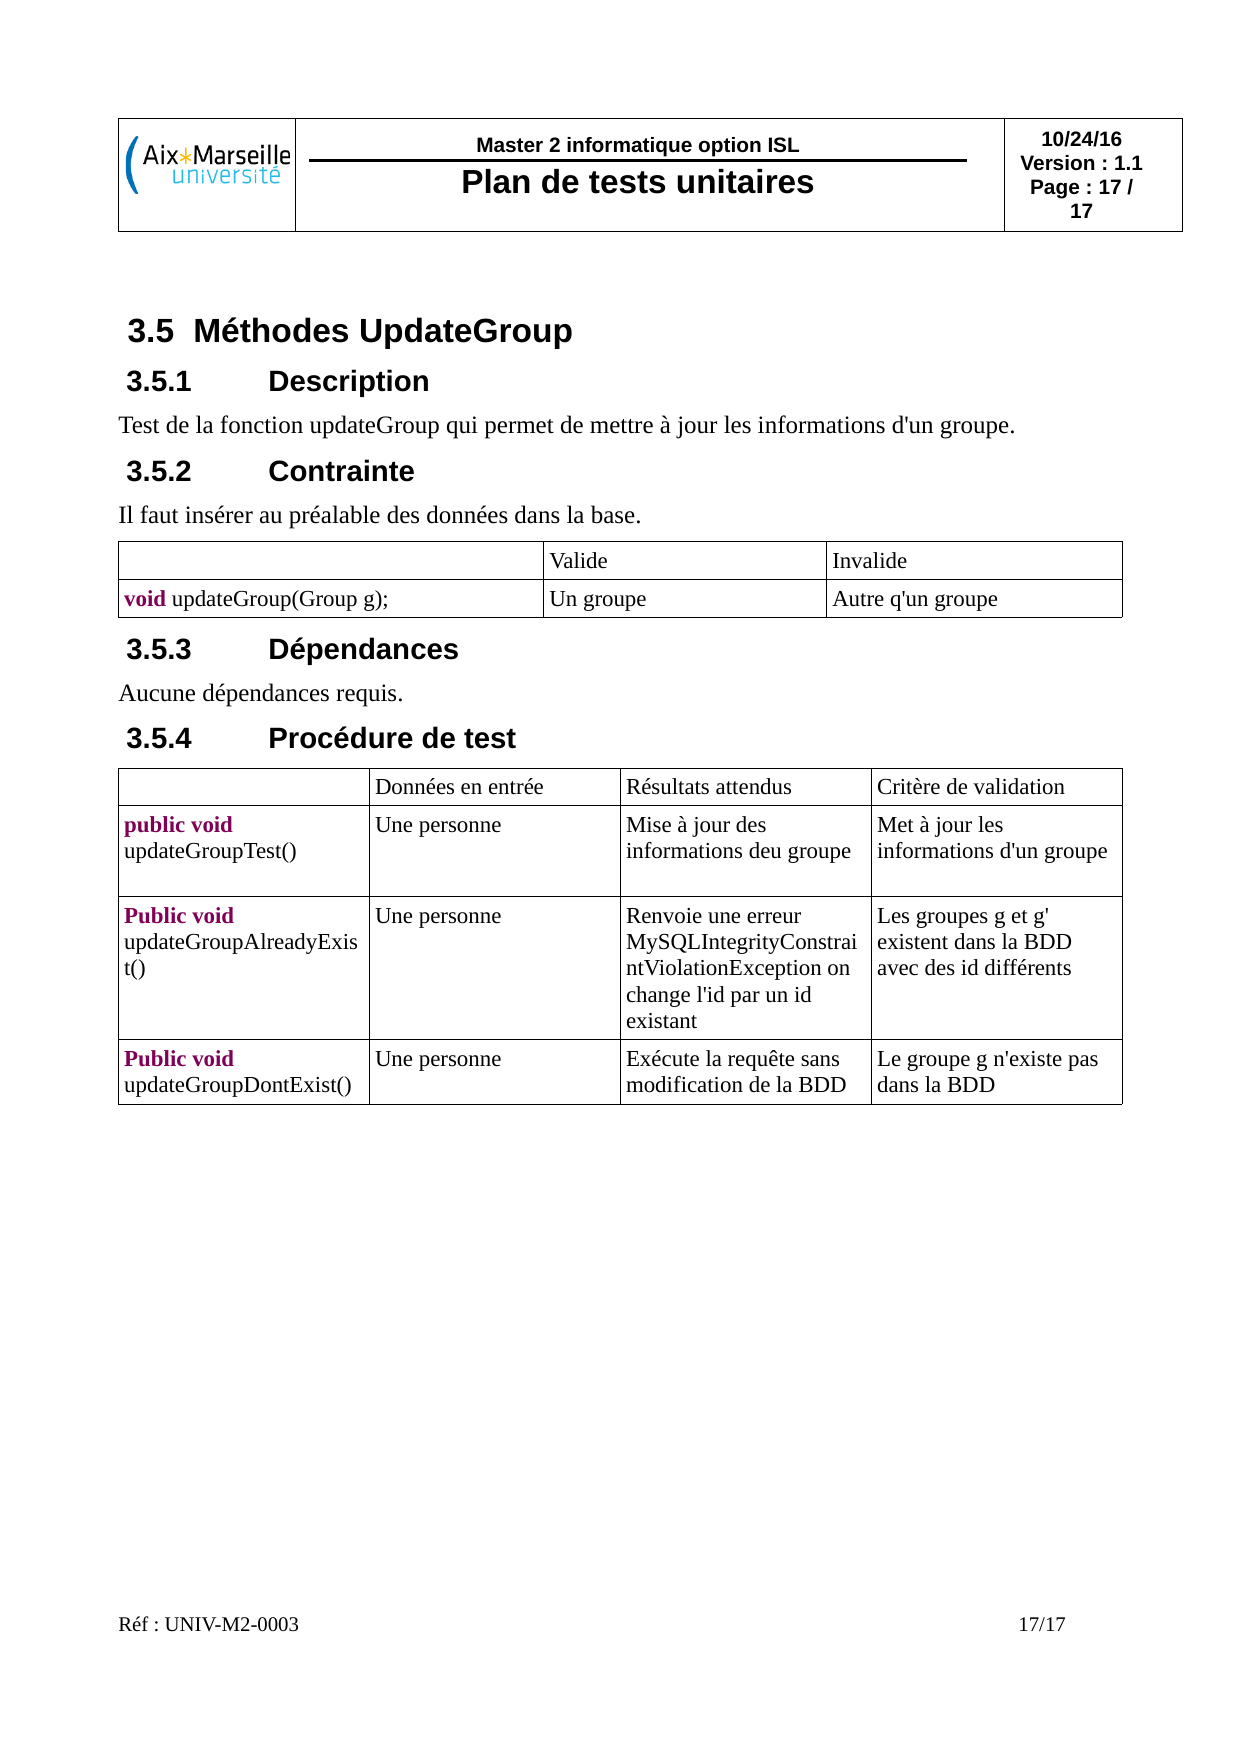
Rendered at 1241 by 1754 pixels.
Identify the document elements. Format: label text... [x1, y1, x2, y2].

table_cell public void updateGroupTest() [119, 806, 369, 896]
table_cell Une personne [370, 1040, 620, 1103]
subtitle Méthodes UpdateGroup [118, 311, 1122, 349]
subtitle Description [118, 364, 1122, 398]
table_cell void updateGroup(Group g); [119, 580, 543, 617]
table_header [119, 542, 543, 579]
table_cell Met à jour les informations d'un groupe [872, 806, 1122, 896]
table_header Critère de validation [872, 769, 1122, 805]
table_cell Mise à jour des informations deu groupe [621, 806, 871, 896]
table_header Valide [544, 542, 826, 579]
table_cell Public void updateGroupDontExist() [119, 1040, 369, 1103]
table_cell Une personne [370, 897, 620, 1039]
table_cell Le groupe g n'existe pas dans la BDD [872, 1040, 1122, 1103]
text Il faut insérer au préalable des données dans la base. [118, 500, 1122, 528]
text Aucune dépendances requis. [118, 678, 1122, 707]
table_cell Les groupes g et g' existent dans la BDD avec des id différents [872, 897, 1122, 1039]
table_cell Public void updateGroupAlreadyExist() [119, 897, 369, 1039]
table_cell Autre q'un groupe [827, 580, 1122, 617]
table_header Résultats attendus [621, 769, 871, 805]
table_cell Une personne [370, 806, 620, 896]
table_header [119, 769, 369, 805]
subtitle Procédure de test [118, 721, 1122, 755]
text Test de la fonction updateGroup qui permet de mettre à jour les informations d'un groupe. [118, 410, 1122, 439]
table_cell Un groupe [544, 580, 826, 617]
subtitle Dépendances [118, 632, 1122, 665]
subtitle Contrainte [118, 453, 1122, 487]
table_cell Renvoie une erreur MySQLIntegrityConstraintViolationException on change l'id par un id existant [621, 897, 871, 1039]
table_cell Exécute la requête sans modification de la BDD [621, 1040, 871, 1103]
table_header Invalide [827, 542, 1122, 579]
picture [125, 136, 290, 194]
table_header Données en entrée [370, 769, 620, 805]
